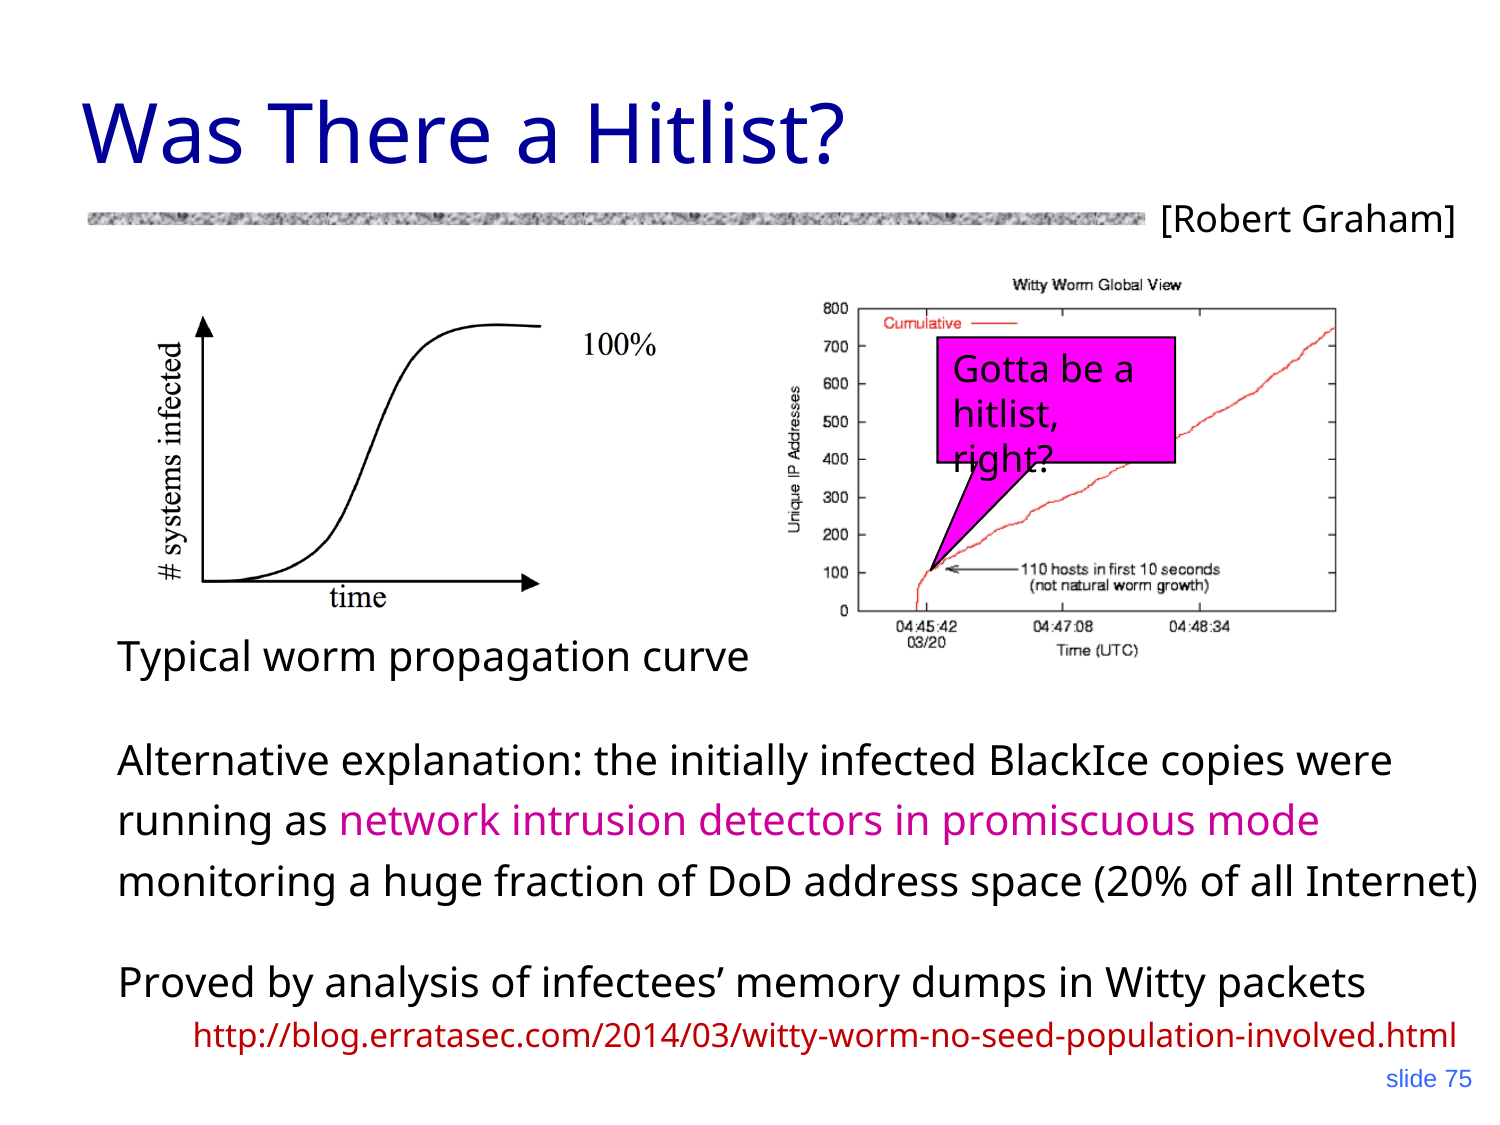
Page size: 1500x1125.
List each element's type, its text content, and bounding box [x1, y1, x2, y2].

picture [778, 262, 1342, 658]
text_box Gotta be a hitlist, right? [930, 337, 1176, 571]
text_box [Robert Graham] [1145, 187, 1472, 248]
text_box Proved by analysis of infectees’ memory dumps in Witty packets http://blog.erratasec.com/2014/03/witty-worm-no-seed-population-involved.html [102, 948, 1475, 1063]
picture [87, 212, 1145, 226]
text_box Alternative explanation: the initially infected BlackIce copies were running as network intrusion detectors in promiscuous mode monitoring a huge fraction of DoD address space (20% of all Internet) [102, 725, 1494, 913]
text_box Was There a Hitlist? [66, 37, 1342, 188]
text_box slide <number> [1174, 1025, 1488, 1101]
picture [150, 296, 663, 618]
text_box Typical worm propagation curve [102, 621, 766, 688]
